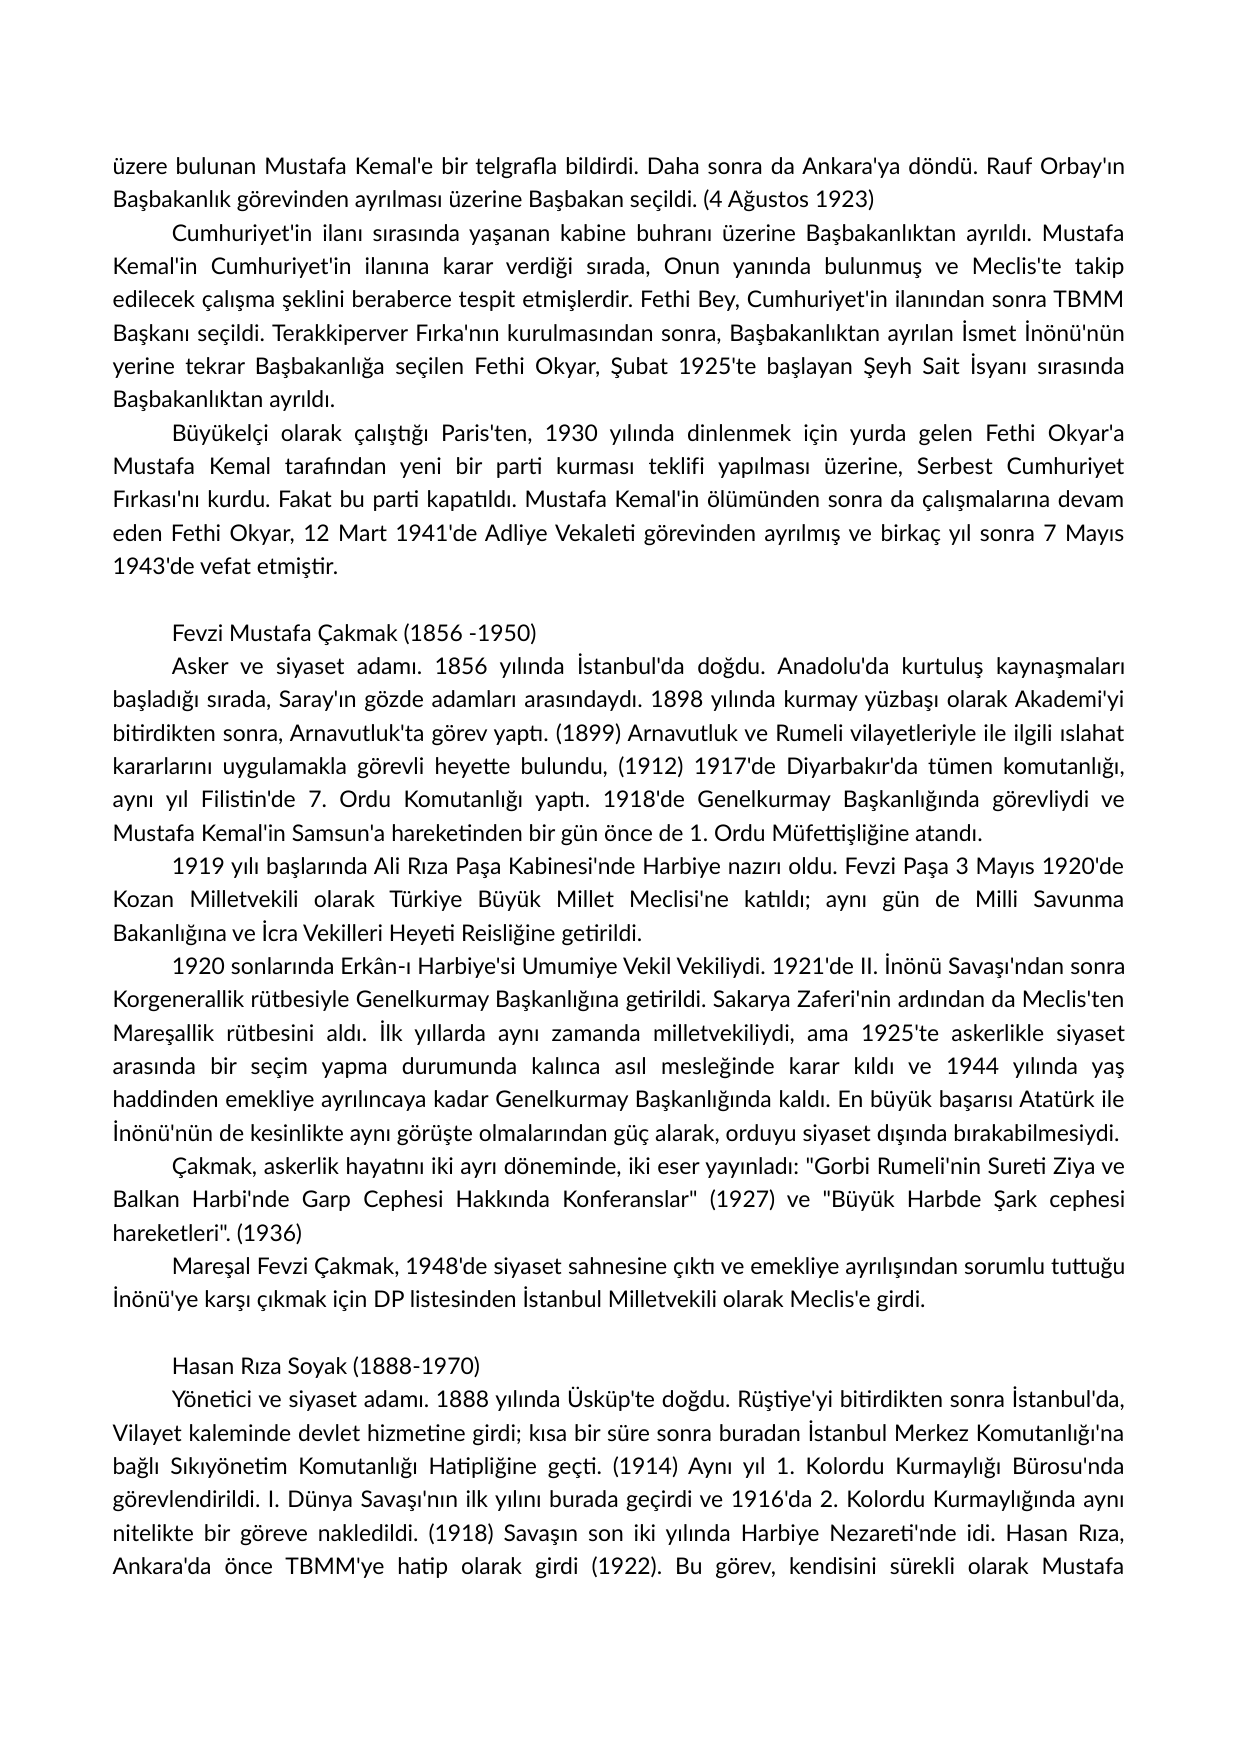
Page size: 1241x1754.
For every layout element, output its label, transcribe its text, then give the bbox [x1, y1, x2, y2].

text Fevzi Mustafa Çakmak (1856 -1950) [112, 614, 1126, 648]
text Çakmak, askerlik hayatını iki ayrı döneminde, iki eser yayınladı: "Gorbi Rumeli'nin Sureti Ziya ve Balkan Harbi'nde Garp Cephesi Hakkında Konferanslar" (1927) ve "Büyük Harbde Şark cephesi hareketleri". (1936) [112, 1148, 1126, 1248]
text Hasan Rıza Soyak (1888-1970) [112, 1348, 1126, 1381]
text üzere bulunan Mustafa Kemal'e bir telgrafla bildirdi. Daha sonra da Ankara'ya döndü. Rauf Orbay'ın Başbakanlık görevinden ayrılması üzerine Başbakan seçildi. (4 Ağustos 1923) [112, 148, 1126, 214]
text Asker ve siyaset adamı. 1856 yılında İstanbul'da doğdu. Anadolu'da kurtuluş kaynaşmaları başladığı sırada, Saray'ın gözde adamları arasındaydı. 1898 yılında kurmay yüzbaşı olarak Akademi'yi bitirdikten sonra, Arnavutluk'ta görev yaptı. (1899) Arnavutluk ve Rumeli vilayetleriyle ile ilgili ıslahat kararlarını uygulamakla görevli heyette bulundu, (1912) 1917'de Diyarbakır'da tümen komutanlığı, aynı yıl Filistin'de 7. Ordu Komutanlığı yaptı. 1918'de Genelkurmay Başkanlığında görevliydi ve Mustafa Kemal'in Samsun'a hareketinden bir gün önce de 1. Ordu Müfettişliğine atandı. [112, 648, 1126, 848]
text 1919 yılı başlarında Ali Rıza Paşa Kabinesi'nde Harbiye nazırı oldu. Fevzi Paşa 3 Mayıs 1920'de Kozan Milletvekili olarak Türkiye Büyük Millet Meclisi'ne katıldı; aynı gün de Milli Savunma Bakanlığına ve İcra Vekilleri Heyeti Reisliğine getirildi. [112, 848, 1126, 948]
text Yönetici ve siyaset adamı. 1888 yılında Üsküp'te doğdu. Rüştiye'yi bitirdikten sonra İstanbul'da, Vilayet kaleminde devlet hizmetine girdi; kısa bir süre sonra buradan İstanbul Merkez Komutanlığı'na bağlı Sıkıyönetim Komutanlığı Hatipliğine geçti. (1914) Aynı yıl 1. Kolordu Kurmaylığı Bürosu'nda görevlendirildi. I. Dünya Savaşı'nın ilk yılını burada geçirdi ve 1916'da 2. Kolordu Kurmaylığında aynı nitelikte bir göreve nakledildi. (1918) Savaşın son iki yılında Harbiye Nezareti'nde idi. Hasan Rıza, Ankara'da önce TBMM'ye hatip olarak girdi (1922). Bu görev, kendisini sürekli olarak Mustafa [112, 1381, 1126, 1581]
text Mareşal Fevzi Çakmak, 1948'de siyaset sahnesine çıktı ve emekliye ayrılışından sorumlu tuttuğu İnönü'ye karşı çıkmak için DP listesinden İstanbul Milletvekili olarak Meclis'e girdi. [112, 1248, 1126, 1314]
text 1920 sonlarında Erkân-ı Harbiye'si Umumiye Vekil Vekiliydi. 1921'de II. İnönü Savaşı'ndan sonra Korgenerallik rütbesiyle Genelkurmay Başkanlığına getirildi. Sakarya Zaferi'nin ardından da Meclis'ten Mareşallik rütbesini aldı. İlk yıllarda aynı zamanda milletvekiliydi, ama 1925'te askerlikle siyaset arasında bir seçim yapma durumunda kalınca asıl mesleğinde karar kıldı ve 1944 yılında yaş haddinden emekliye ayrılıncaya kadar Genelkurmay Başkanlığında kaldı. En büyük başarısı Atatürk ile İnönü'nün de kesinlikte aynı görüşte olmalarından güç alarak, orduyu siyaset dışında bırakabilmesiydi. [112, 948, 1126, 1148]
text Büyükelçi olarak çalıştığı Paris'ten, 1930 yılında dinlenmek için yurda gelen Fethi Okyar'a Mustafa Kemal tarafından yeni bir parti kurması teklifi yapılması üzerine, Serbest Cumhuriyet Fırkası'nı kurdu. Fakat bu parti kapatıldı. Mustafa Kemal'in ölümünden sonra da çalışmalarına devam eden Fethi Okyar, 12 Mart 1941'de Adliye Vekaleti görevinden ayrılmış ve birkaç yıl sonra 7 Mayıs 1943'de vefat etmiştir. [112, 414, 1126, 581]
text Cumhuriyet'in ilanı sırasında yaşanan kabine buhranı üzerine Başbakanlıktan ayrıldı. Mustafa Kemal'in Cumhuriyet'in ilanına karar verdiği sırada, Onun yanında bulunmuş ve Meclis'te takip edilecek çalışma şeklini beraberce tespit etmişlerdir. Fethi Bey, Cumhuriyet'in ilanından sonra TBMM Başkanı seçildi. Terakkiperver Fırka'nın kurulmasından sonra, Başbakanlıktan ayrılan İsmet İnönü'nün yerine tekrar Başbakanlığa seçilen Fethi Okyar, Şubat 1925'te başlayan Şeyh Sait İsyanı sırasında Başbakanlıktan ayrıldı. [112, 214, 1126, 414]
